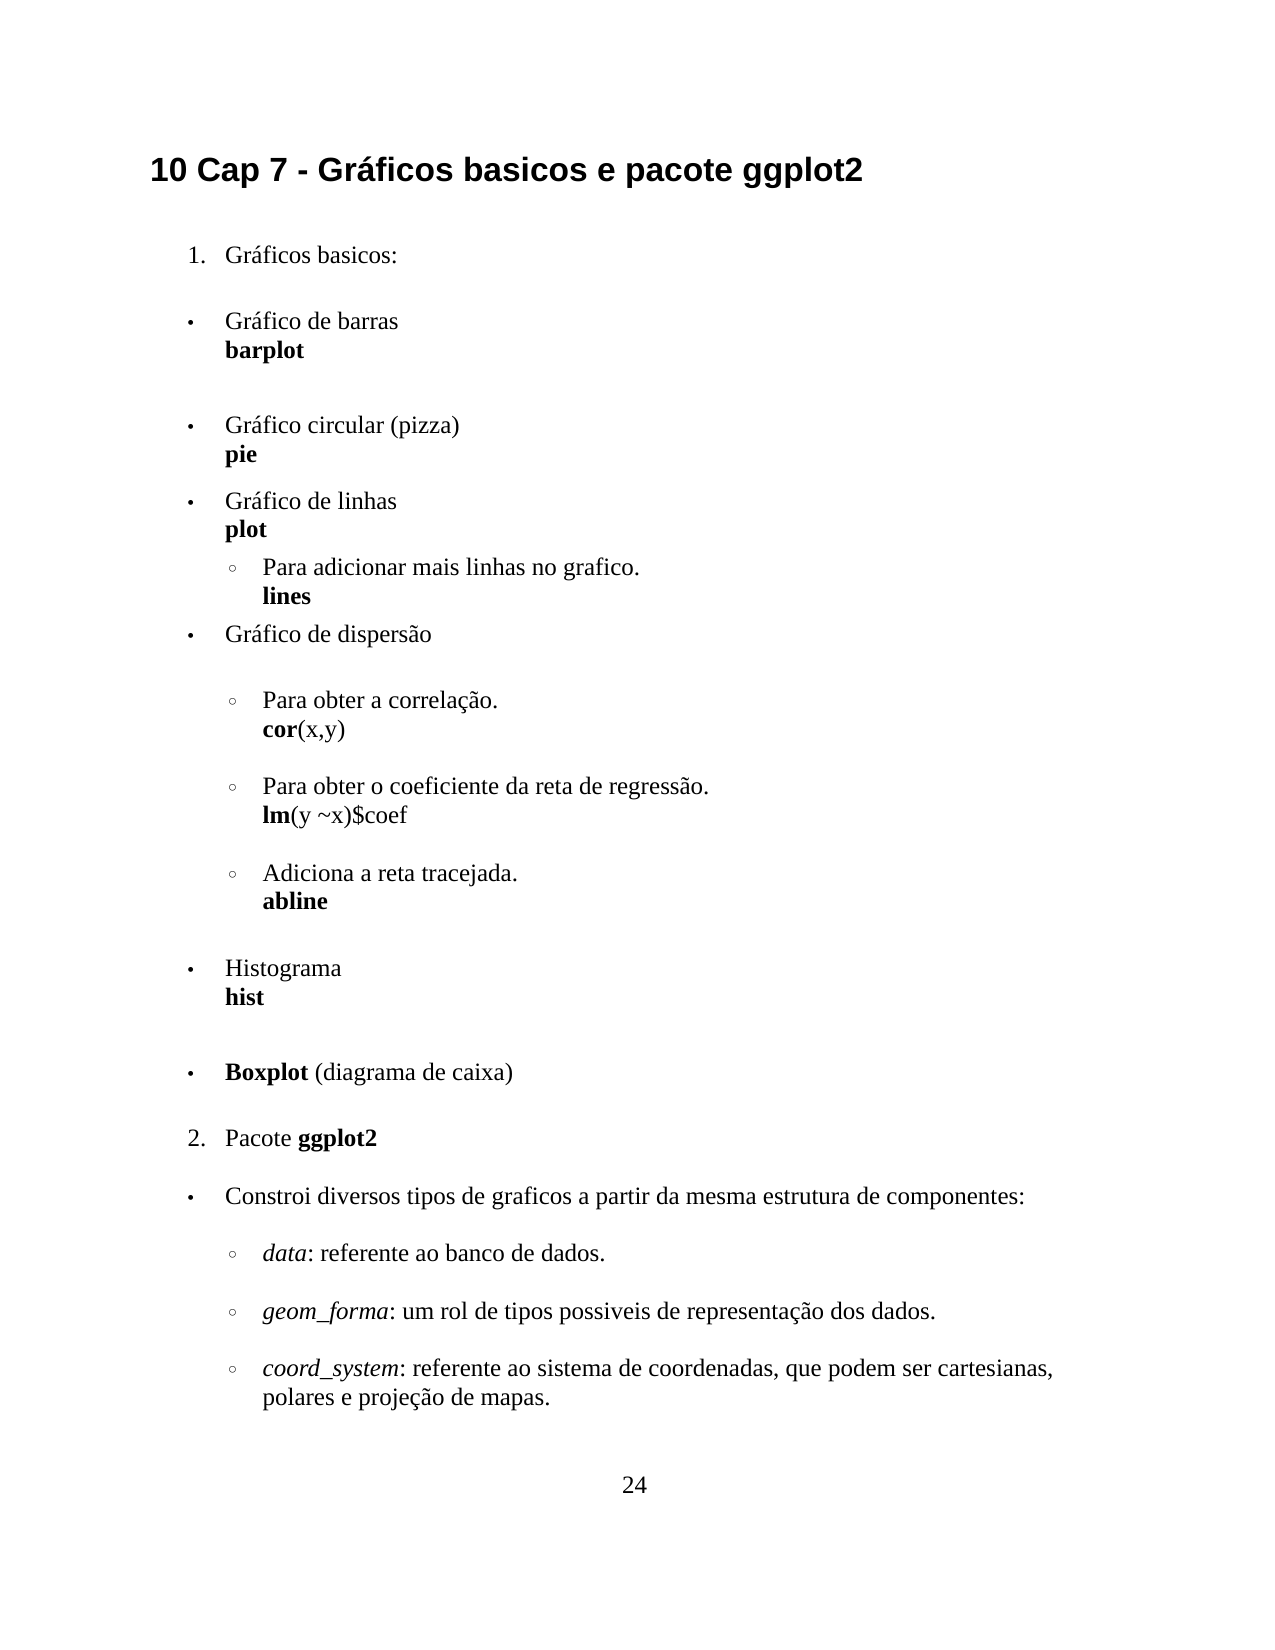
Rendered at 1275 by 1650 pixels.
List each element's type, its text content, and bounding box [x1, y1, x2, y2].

list geom_forma: um rol de tipos possiveis de representação dos dados. [225, 1296, 1125, 1353]
subtitle 10 Cap 7 - Gráficos basicos e pacote ggplot2 [150, 150, 1125, 227]
list data: referente ao banco de dados. [225, 1238, 1125, 1296]
list Adiciona a reta tracejada. abline [225, 858, 1125, 944]
list Para adicionar mais linhas no grafico. lines [225, 552, 1125, 610]
list Boxplot (diagrama de caixa) [187, 1057, 1125, 1114]
list coord_system: referente ao sistema de coordenadas, que podem ser cartesianas, polares e projeção de mapas. [225, 1353, 1125, 1440]
list Gráfico de barras barplot [187, 306, 1125, 392]
list Pacote ggplot2 [187, 1123, 1125, 1181]
list Para obter o coeficiente da reta de regressão. lm(y ~x)$coef [225, 771, 1125, 858]
list Gráfico circular (pizza) pie [187, 410, 1125, 468]
list Constroi diversos tipos de graficos a partir da mesma estrutura de componentes: [187, 1181, 1125, 1238]
list Para obter a correlação. cor(x,y) [225, 685, 1125, 771]
list Histograma hist [187, 953, 1125, 1039]
list Gráficos basicos: [187, 240, 1125, 297]
list Gráfico de linhas plot [187, 486, 1125, 543]
list Gráfico de dispersão [187, 619, 1125, 676]
